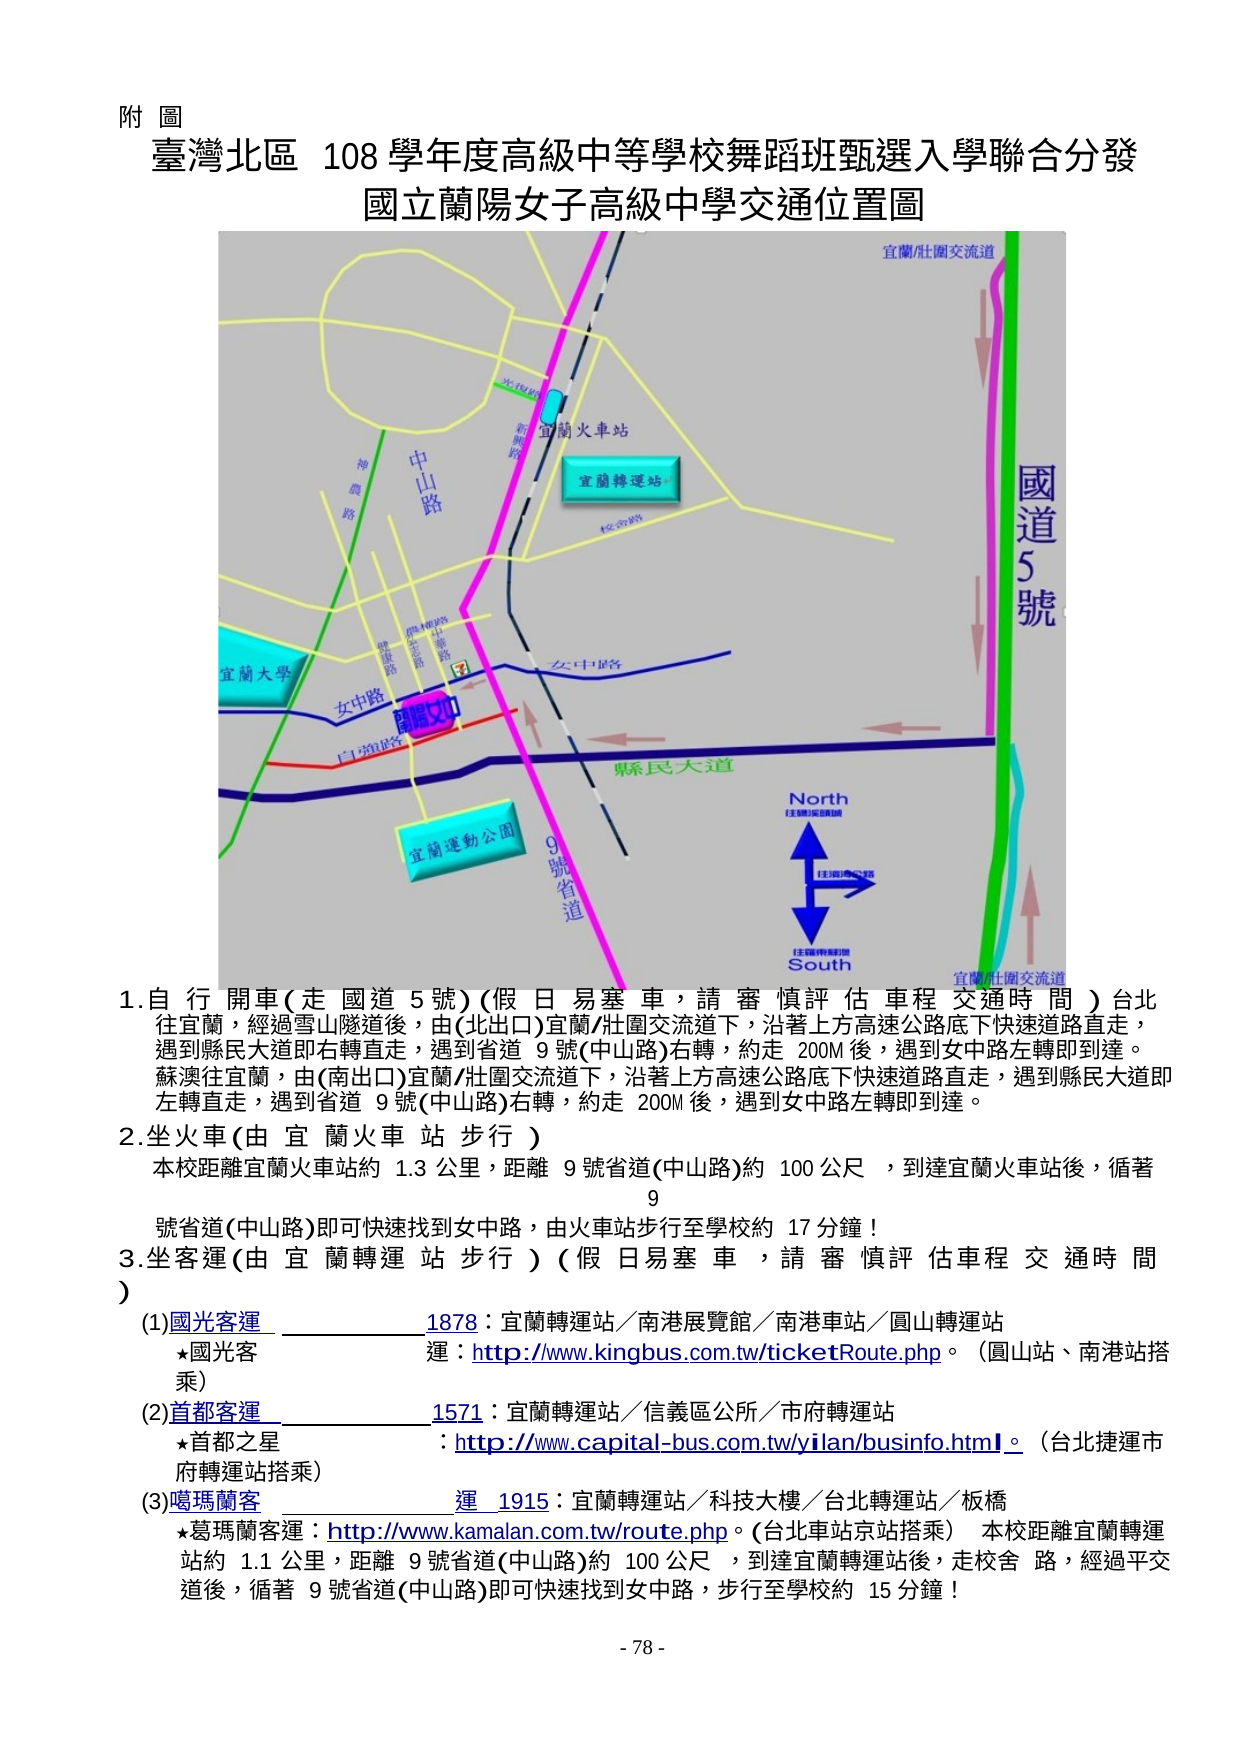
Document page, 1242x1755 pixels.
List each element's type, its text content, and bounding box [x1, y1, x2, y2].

text (1)國光客運 1878：宜蘭轉運站／南港展覽館／南港車站／圓山轉運站 [141, 1305, 1181, 1335]
text (3)噶瑪蘭客運 1915：宜蘭轉運站／科技大樓／台北轉運站／板橋 [141, 1484, 1181, 1514]
text 2.坐火車(由 宜 蘭火車 站 步行 ) [118, 1118, 1181, 1151]
text 附 圖 [118, 96, 1181, 130]
text (2)首都客運 1571：宜蘭轉運站／信義區公所／市府轉運站 [141, 1395, 1181, 1425]
text 1.自 行 開車( 走 國道 5 號) (假 日 易塞 車，請 審 慎評 估 車程 交通時 間 ) 台北往宜蘭，經過雪山隧道後，由(北出口)宜蘭/壯圍交流道下，沿著上方高速公路底下快速道路直走， 遇到縣民大道即右轉直走，遇到省道 9 號(中山路)右轉，約走 200M 後，遇到女中路左轉即到達。 蘇澳往宜蘭，由(南出口)宜蘭/壯圍交流道下，沿著上方高速公路底下快速道路直走，遇到縣民大道即 左轉直走，遇到省道 9 號(中山路)右轉，約走 200M 後，遇到女中路左轉即到達。 [118, 986, 1175, 1118]
text ★首都之星 ：http://www.capital-bus.com.tw/yilan/businfo.html。（台北捷運市府轉運站搭乘） [175, 1425, 1181, 1484]
text 本校距離宜蘭火車站約 1.3 公里，距離 9 號省道(中山路)約 100 公尺 ，到達宜蘭火車站後，循著 9 [151, 1151, 1155, 1211]
text ★葛瑪蘭客運：http://www.kamalan.com.tw/route.php。(台北車站京站搭乘） 本校距離宜蘭轉運站約 1.1 公里，距離 9 號省道(中山路)約 100 公尺 ，到達宜蘭轉運站後，走校舍 路，經過平交道後，循著 9 號省道(中山路)即可快速找到女中路，步行至學校約 15 分鐘！ [176, 1516, 1176, 1605]
text 臺灣北區 108 學年度高級中等學校舞蹈班甄選入學聯合分發 國立蘭陽女子高級中學交通位置圖 [150, 131, 1138, 228]
text 3.坐客運(由 宜 蘭轉運 站 步行 ) ( 假 日易塞 車 ，請 審 慎評 估車程 交 通時 間 ) [118, 1241, 1181, 1305]
text ★國光客運：http://www.kingbus.com.tw/ticketRoute.php。（圓山站、南港站搭乘） [176, 1335, 1181, 1395]
text 號省道(中山路)即可快速找到女中路，由火車站步行至學校約 17 分鐘！ [156, 1211, 1181, 1241]
